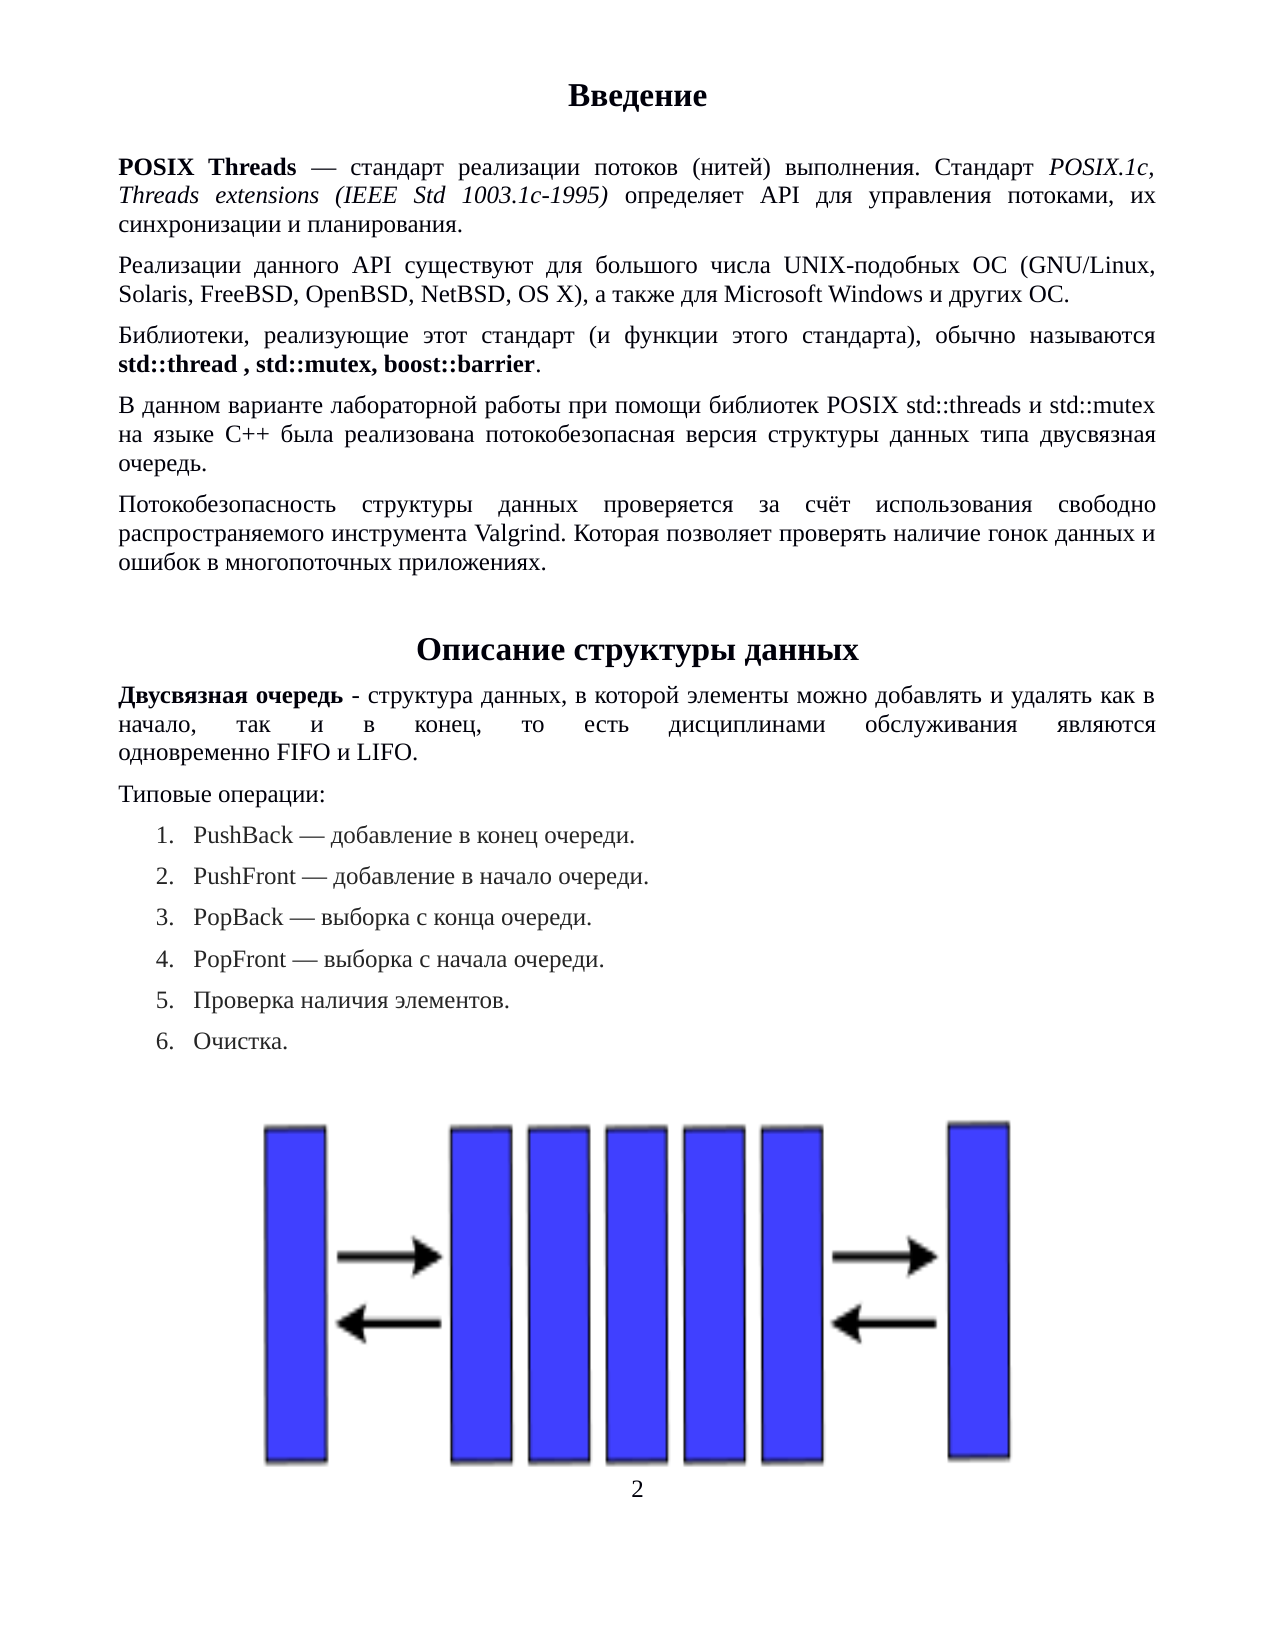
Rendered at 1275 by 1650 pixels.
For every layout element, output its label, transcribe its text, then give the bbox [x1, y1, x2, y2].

text Библиотеки, реализующие этот стандарт (и функции этого стандарта), обычно называются std::thread , std::mutex, boost::barrier. [118, 320, 1157, 378]
text Реализации данного API существуют для большого числа UNIX-подобных ОС (GNU/Linux, Solaris, FreeBSD, OpenBSD, NetBSD, OS X), а также для Microsoft Windows и других ОС. [118, 250, 1157, 308]
text POSIX Threads — стандарт реализации потоков (нитей) выполнения. Стандарт POSIX.1c, Threads extensions (IEEE Std 1003.1c-1995) определяет API для управления потоками, их синхронизации и планирования. [118, 152, 1157, 238]
list PushBack — добавление в конец очереди. [156, 820, 1157, 849]
text Потокобезопасность структуры данных проверяется за счёт использования свободно распространяемого инструмента Valgrind. Которая позволяет проверять наличие гонок данных и ошибок в многопоточных приложениях. [118, 489, 1157, 575]
text Двусвязная очередь - структура данных, в которой элементы можно добавлять и удалять как в начало, так и в конец, то есть дисциплинами обслуживания являются одновременно FIFO и LIFO. [118, 680, 1157, 766]
text Описание структуры данных [118, 629, 1157, 667]
text Введение [118, 75, 1157, 113]
text Типовые операции: [118, 779, 1157, 807]
picture [240, 1092, 1035, 1490]
list Проверка наличия элементов. [156, 985, 1157, 1014]
text В данном варианте лабораторной работы при помощи библиотек POSIX std::threads и std::mutex на языке C++ была реализована потокобезопасная версия структуры данных типа двусвязная очередь. [118, 390, 1157, 477]
list Очистка. [156, 1026, 1157, 1055]
list PopBack — выборка с конца очереди. [156, 902, 1157, 931]
list PushFront — добавление в начало очереди. [156, 861, 1157, 890]
list PopFront — выборка с начала очереди. [156, 944, 1157, 972]
